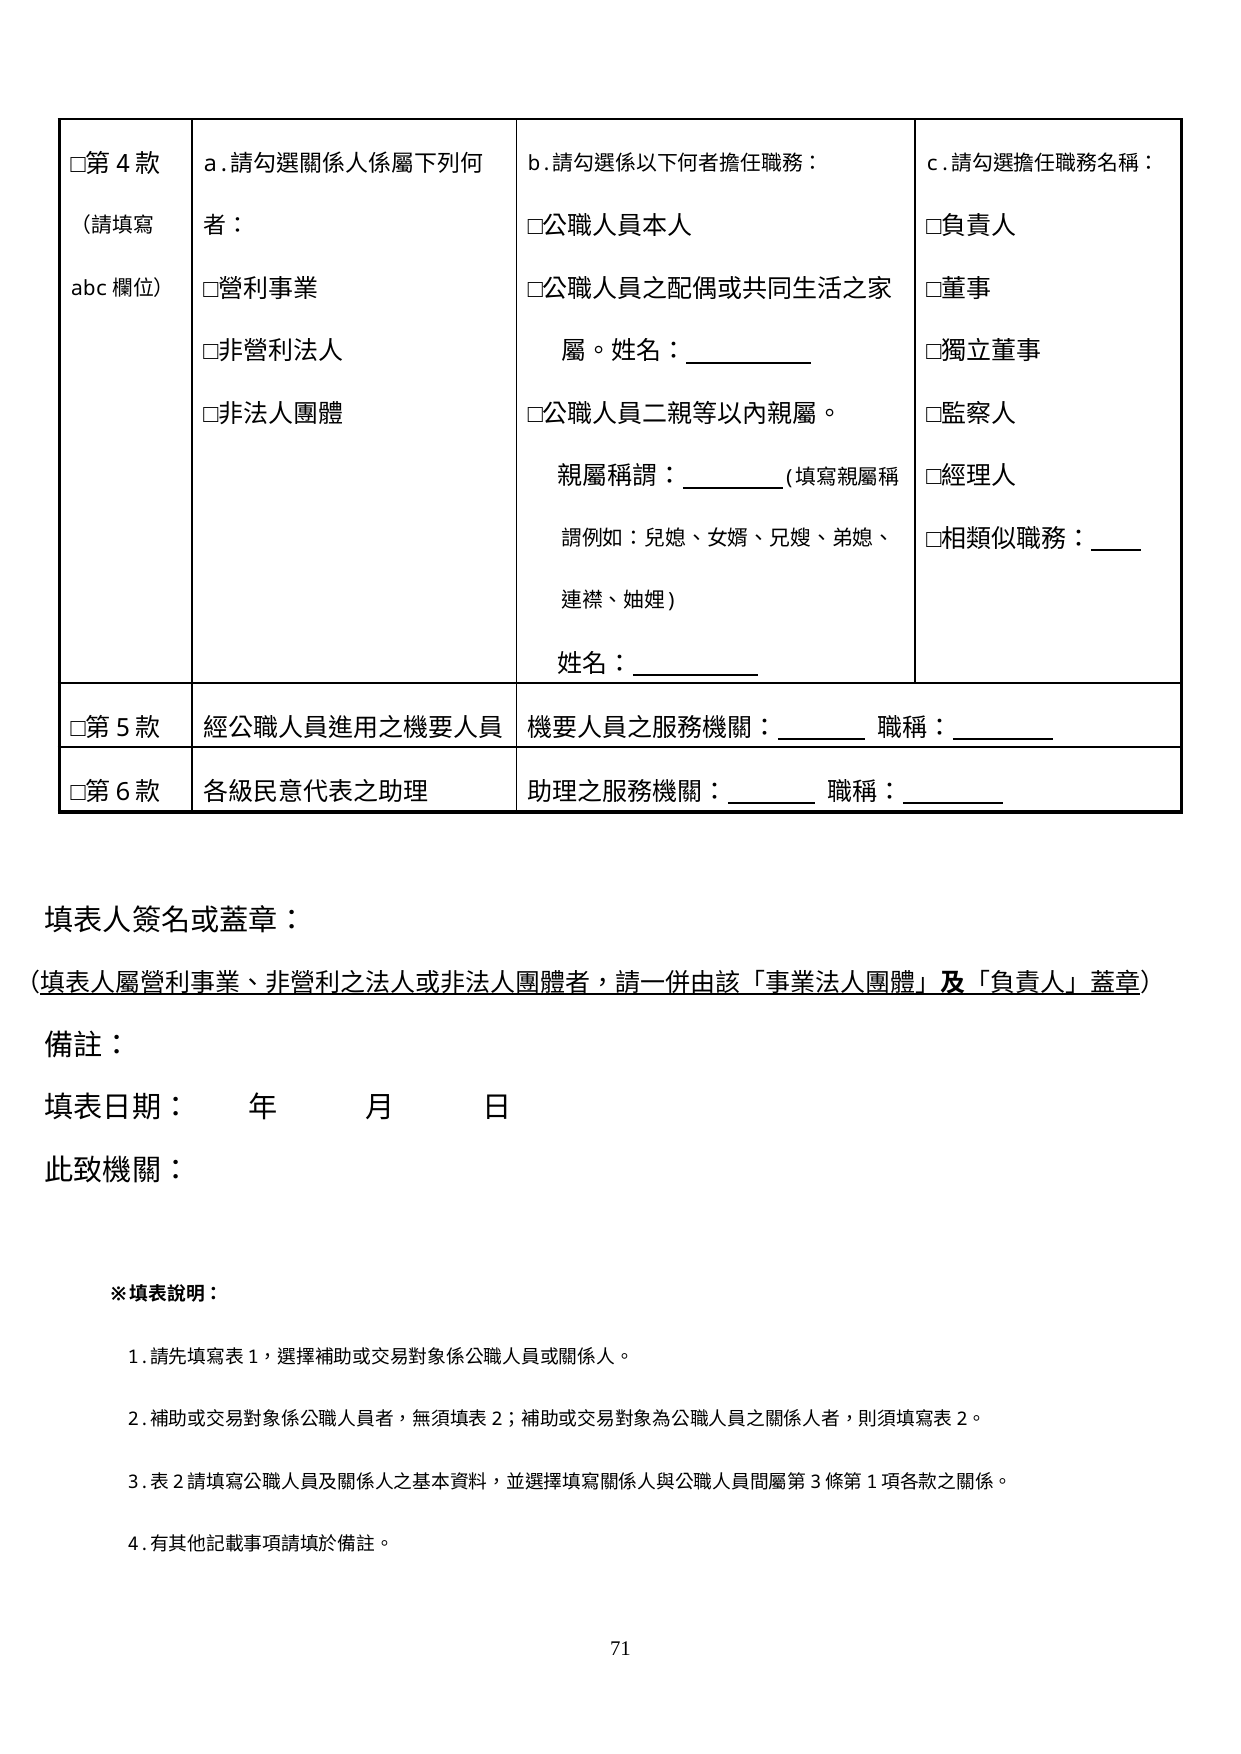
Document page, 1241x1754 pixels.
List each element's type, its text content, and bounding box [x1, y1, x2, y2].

text （填表人屬營利事業、非營利之法人或非法人團體者，請一併由該「事業法人團體」及「負責人」蓋章） [15, 938, 1166, 1001]
text 填表人簽名或蓋章： [44, 876, 1122, 938]
table_cell a.請勾選關係人係屬下列何者： □營利事業 □非營利法人 □非法人團體 [193, 120, 516, 682]
text 填表日期： 年 月 日 [44, 1063, 1122, 1126]
text ※填表說明： [107, 1251, 1122, 1313]
table_cell 各級民意代表之助理 [193, 748, 516, 810]
table_cell □第4款 （請填寫abc欄位） [61, 120, 191, 682]
text 此致機關： [44, 1126, 1122, 1188]
table_cell b.請勾選係以下何者擔任職務： □公職人員本人 □公職人員之配偶或共同生活之家屬。姓名： □公職人員二親等以內親屬。 親屬稱謂： (填寫親屬稱謂例如：兒媳、女婿、兄嫂、弟媳、連襟、妯娌) 姓名： [517, 120, 914, 682]
text 3.表2請填寫公職人員及關係人之基本資料，並選擇填寫關係人與公職人員間屬第3條第1項各款之關係。 [105, 1438, 1216, 1501]
table_cell □第5款 [61, 684, 191, 746]
text 2.補助或交易對象係公職人員者，無須填表2；補助或交易對象為公職人員之關係人者，則須填寫表2。 [105, 1376, 1216, 1438]
text 1.請先填寫表1，選擇補助或交易對象係公職人員或關係人。 [105, 1313, 1216, 1376]
table_cell 機要人員之服務機關： 職稱： [517, 684, 1180, 746]
table_cell 經公職人員進用之機要人員 [193, 684, 516, 746]
table_cell c.請勾選擔任職務名稱： □負責人 □董事 □獨立董事 □監察人 □經理人 □相類似職務： [916, 120, 1180, 682]
text 4.有其他記載事項請填於備註。 [105, 1501, 1216, 1563]
text 備註： [44, 1001, 1122, 1063]
table_cell 助理之服務機關： 職稱： [517, 748, 1180, 810]
table_cell □第6款 [61, 748, 191, 810]
